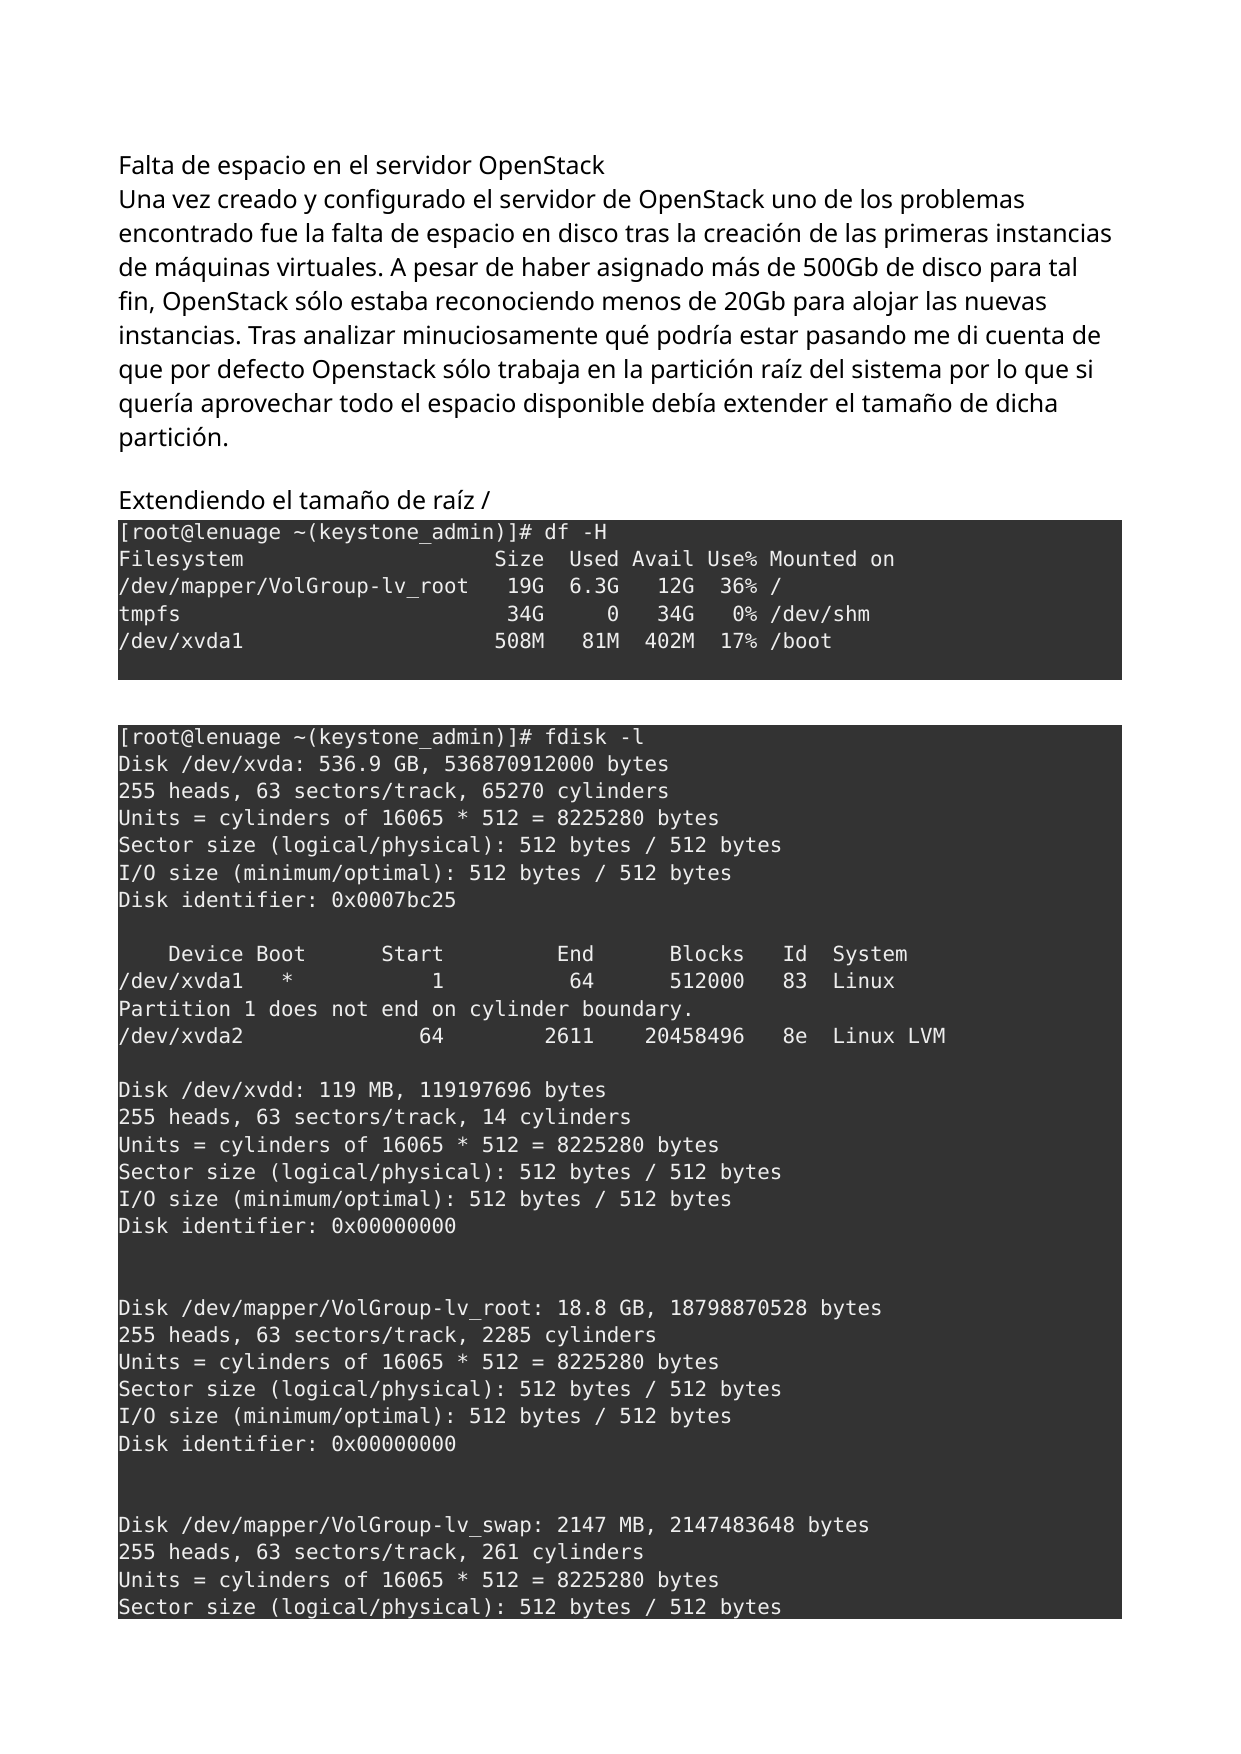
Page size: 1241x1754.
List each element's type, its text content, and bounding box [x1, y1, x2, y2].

text Units = cylinders of 16065 * 512 = 8225280 bytes [118, 1133, 1122, 1157]
text Disk identifier: 0x00000000 [118, 1214, 1122, 1238]
text 255 heads, 63 sectors/track, 2285 cylinders [118, 1323, 1122, 1347]
text Una vez creado y configurado el servidor de OpenStack uno de los problemas encontrado fue la falta de espacio en disco tras la creación de las primeras instancias de máquinas virtuales. A pesar de haber asignado más de 500Gb de disco para tal fin, OpenStack sólo estaba reconociendo menos de 20Gb para alojar las nuevas instancias. Tras analizar minuciosamente qué podría estar pasando me di cuenta de que por defecto Openstack sólo trabaja en la partición raíz del sistema por lo que si quería aprovechar todo el espacio disponible debía extender el tamaño de dicha partición. [118, 181, 1122, 454]
text Sector size (logical/physical): 512 bytes / 512 bytes [118, 833, 1122, 858]
text I/O size (minimum/optimal): 512 bytes / 512 bytes [118, 861, 1122, 885]
text [root@lenuage ~(keystone_admin)]# df -H [118, 520, 1122, 544]
text /dev/mapper/VolGroup-lv_root 19G 6.3G 12G 36% / [118, 574, 1122, 599]
text Units = cylinders of 16065 * 512 = 8225280 bytes [118, 1350, 1122, 1374]
text Device Boot Start End Blocks Id System [118, 942, 1122, 967]
text /dev/xvda1 508M 81M 402M 17% /boot [118, 629, 1122, 653]
text Disk /dev/xvdd: 119 MB, 119197696 bytes [118, 1078, 1122, 1102]
text I/O size (minimum/optimal): 512 bytes / 512 bytes [118, 1404, 1122, 1429]
text Partition 1 does not end on cylinder boundary. [118, 997, 1122, 1021]
text Extendiendo el tamaño de raíz / [118, 483, 1122, 517]
text Falta de espacio en el servidor OpenStack [118, 147, 1122, 181]
text Sector size (logical/physical): 512 bytes / 512 bytes [118, 1377, 1122, 1402]
text Units = cylinders of 16065 * 512 = 8225280 bytes [118, 806, 1122, 831]
text Units = cylinders of 16065 * 512 = 8225280 bytes [118, 1568, 1122, 1592]
text tmpfs 34G 0 34G 0% /dev/shm [118, 602, 1122, 626]
text 255 heads, 63 sectors/track, 14 cylinders [118, 1105, 1122, 1130]
text /dev/xvda2 64 2611 20458496 8e Linux LVM [118, 1024, 1122, 1048]
text 255 heads, 63 sectors/track, 65270 cylinders [118, 779, 1122, 803]
text I/O size (minimum/optimal): 512 bytes / 512 bytes [118, 1187, 1122, 1211]
text Disk identifier: 0x00000000 [118, 1432, 1122, 1456]
text Disk /dev/mapper/VolGroup-lv_root: 18.8 GB, 18798870528 bytes [118, 1296, 1122, 1320]
text 255 heads, 63 sectors/track, 261 cylinders [118, 1540, 1122, 1565]
text [root@lenuage ~(keystone_admin)]# fdisk -l [118, 725, 1122, 749]
text Sector size (logical/physical): 512 bytes / 512 bytes [118, 1595, 1122, 1619]
text Sector size (logical/physical): 512 bytes / 512 bytes [118, 1160, 1122, 1184]
text Disk identifier: 0x0007bc25 [118, 888, 1122, 912]
text Disk /dev/xvda: 536.9 GB, 536870912000 bytes [118, 752, 1122, 776]
text Filesystem Size Used Avail Use% Mounted on [118, 547, 1122, 571]
text Disk /dev/mapper/VolGroup-lv_swap: 2147 MB, 2147483648 bytes [118, 1513, 1122, 1537]
text /dev/xvda1 * 1 64 512000 83 Linux [118, 969, 1122, 994]
